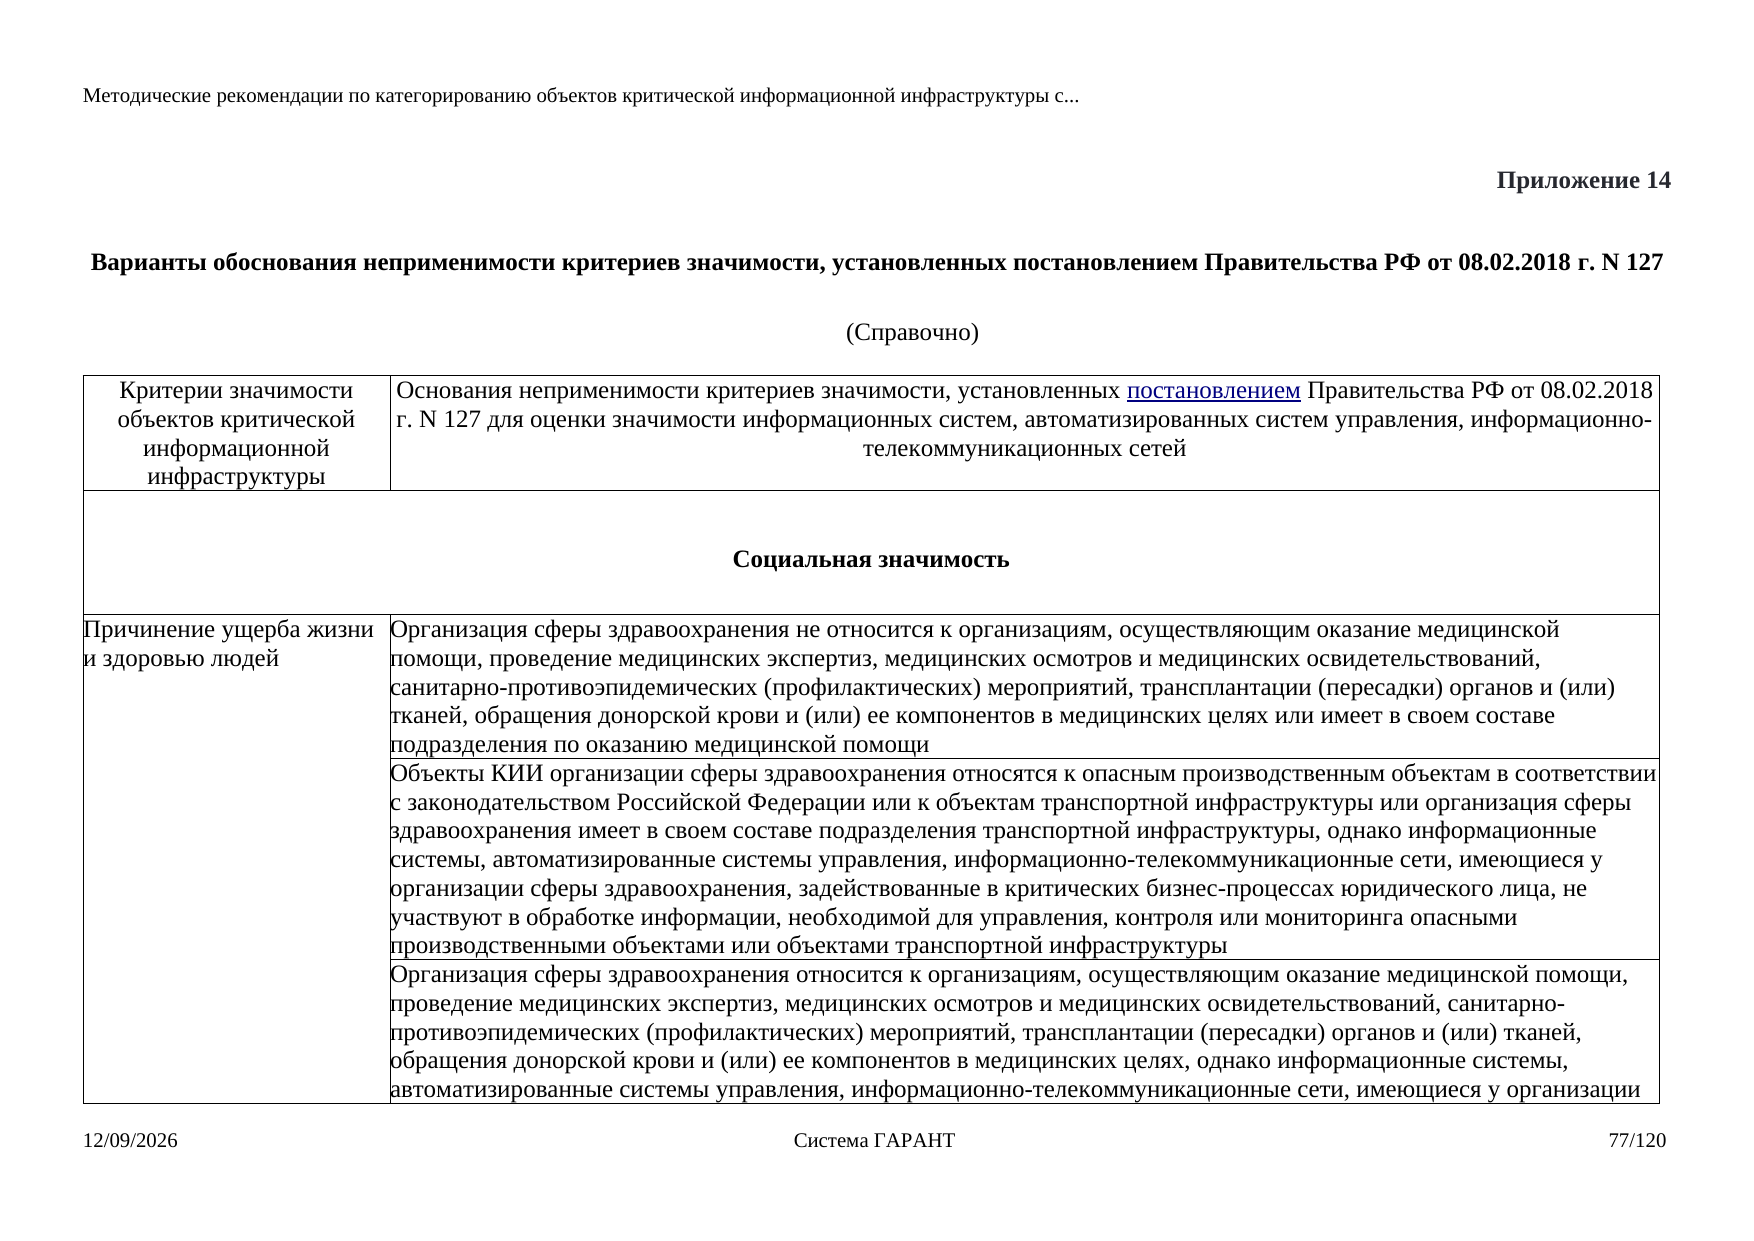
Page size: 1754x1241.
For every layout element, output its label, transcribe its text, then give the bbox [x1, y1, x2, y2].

table_header Критерии значимости объектов критической информационной инфраструктуры [84, 376, 390, 490]
subtitle Варианты обоснования неприменимости критериев значимости, установленных постановлением Правительства РФ от 08.02.2018 г. N 127 [83, 247, 1671, 276]
table_cell Организация сферы здравоохранения не относится к организациям, осуществляющим оказание медицинской помощи, проведение медицинских экспертиз, медицинских осмотров и медицинских освидетельствований, санитарно-противоэпидемических (профилактических) мероприятий, трансплантации (пересадки) органов и (или) тканей, обращения донорской крови и (или) ее компонентов в медицинских целях или имеет в своем составе подразделения по оказанию медицинской помощи [391, 615, 1659, 758]
table_cell Организация сферы здравоохранения относится к организациям, осуществляющим оказание медицинской помощи, проведение медицинских экспертиз, медицинских осмотров и медицинских освидетельствований, санитарно-противоэпидемических (профилактических) мероприятий, трансплантации (пересадки) органов и (или) тканей, обращения донорской крови и (или) ее компонентов в медицинских целях, однако информационные системы, автоматизированные системы управления, информационно-телекоммуникационные сети, имеющиеся у организации [391, 960, 1659, 1103]
text (Справочно) [83, 317, 1671, 346]
table_cell Причинение ущерба жизни и здоровью людей [84, 615, 390, 1103]
table_header Основания неприменимости критериев значимости, установленных постановлением Правительства РФ от 08.02.2018 г. N 127 для оценки значимости информационных систем, автоматизированных систем управления, информационно-телекоммуникационных сетей [391, 376, 1659, 490]
table_cell Объекты КИИ организации сферы здравоохранения относятся к опасным производственным объектам в соответствии с законодательством Российской Федерации или к объектам транспортной инфраструктуры или организация сферы здравоохранения имеет в своем составе подразделения транспортной инфраструктуры, однако информационные системы, автоматизированные системы управления, информационно-телекоммуникационные сети, имеющиеся у организации сферы здравоохранения, задействованные в критических бизнес-процессах юридического лица, не участвуют в обработке информации, необходимой для управления, контроля или мониторинга опасными производственными объектами или объектами транспортной инфраструктуры [391, 759, 1659, 959]
table_cell Социальная значимость [84, 491, 1659, 614]
text Приложение 14 [83, 165, 1671, 194]
